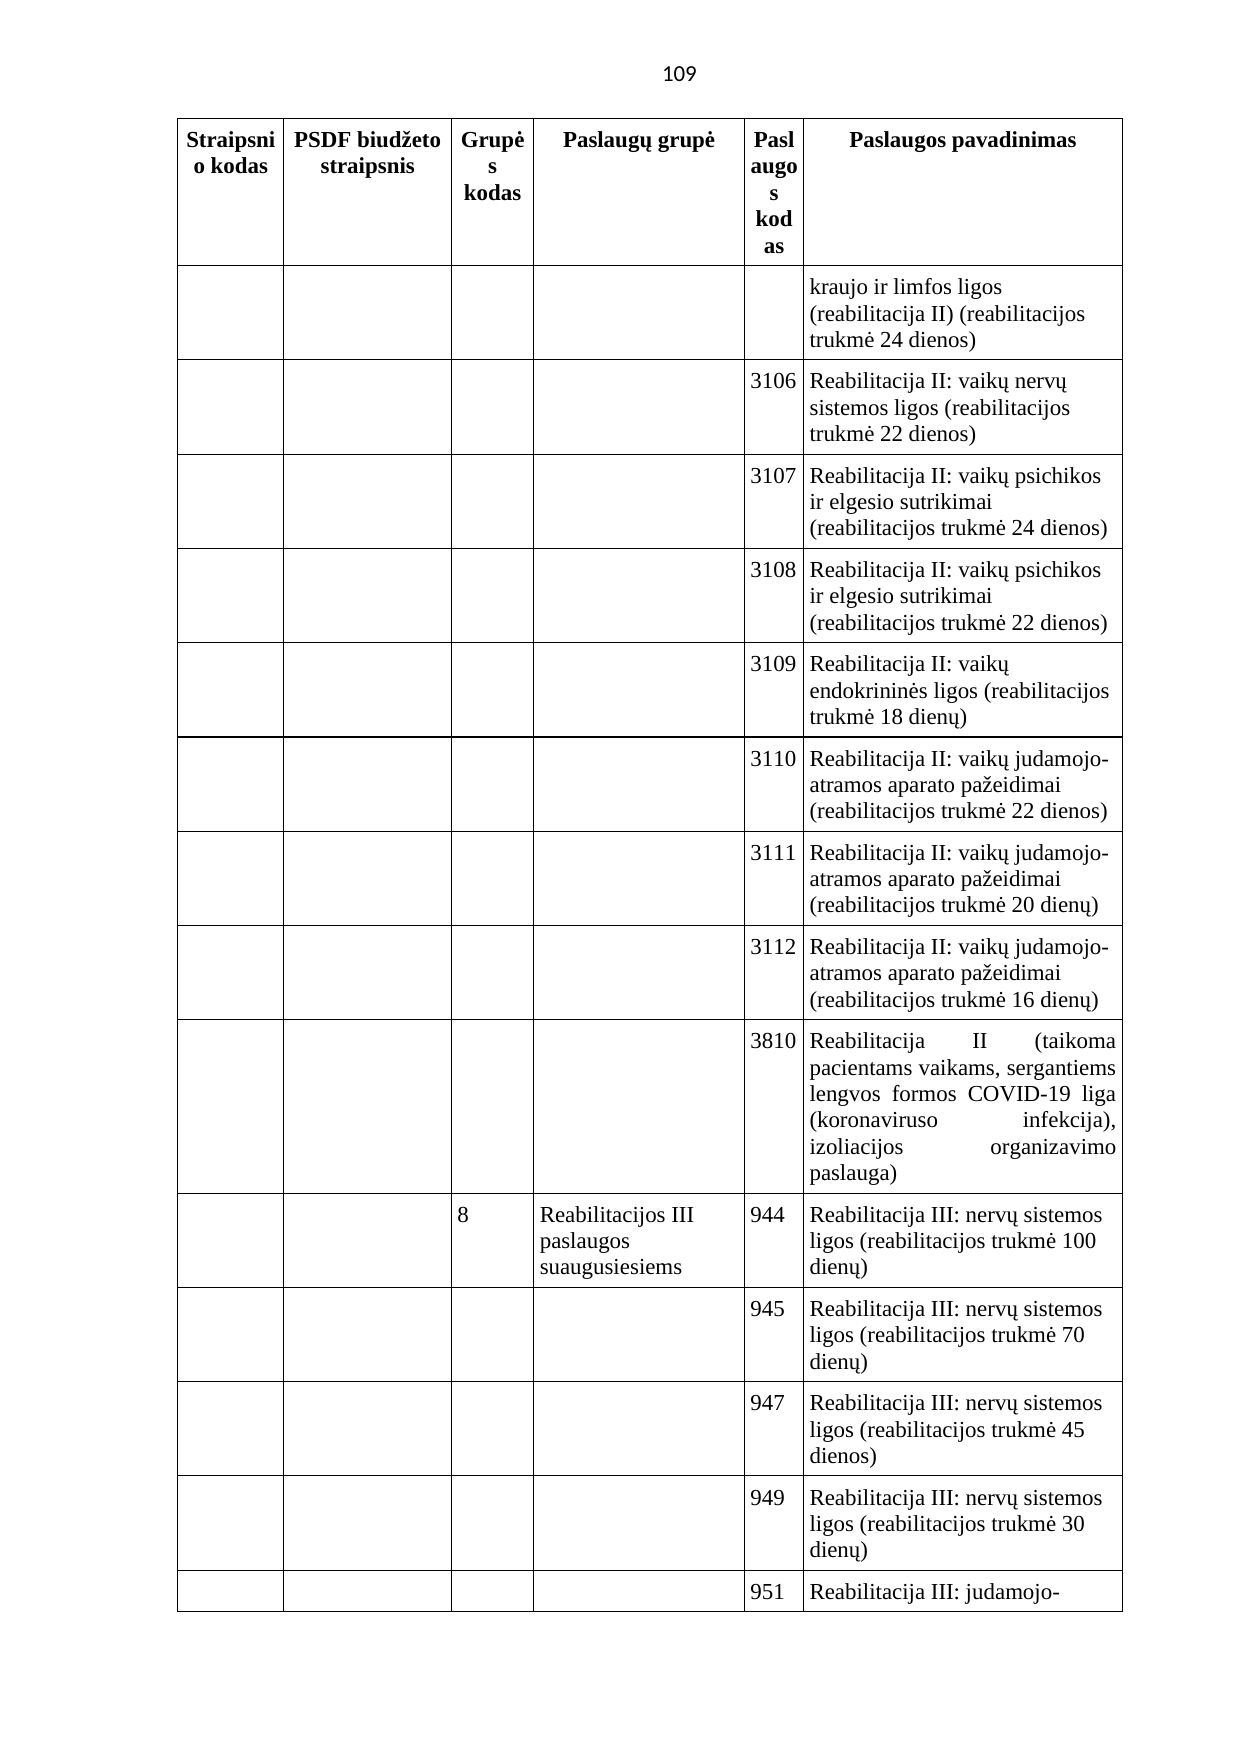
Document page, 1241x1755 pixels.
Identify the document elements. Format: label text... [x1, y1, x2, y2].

table_cell 947 [745, 1382, 803, 1475]
table_cell [452, 1020, 533, 1193]
table_cell [452, 926, 533, 1019]
table_header Grupės kodas [452, 119, 533, 265]
table_cell [534, 832, 744, 925]
table_cell [452, 1476, 533, 1570]
table_cell [178, 266, 283, 359]
table_cell [284, 1020, 451, 1193]
table_cell [452, 1571, 533, 1611]
table_cell 3109 [745, 643, 803, 736]
table_cell Reabilitacija II: vaikų judamojo-atramos aparato pažeidimai (reabilitacijos trukmė 22 dienos) [804, 738, 1122, 831]
table_cell Reabilitacija II: vaikų judamojo-atramos aparato pažeidimai (reabilitacijos trukmė 20 dienų) [804, 832, 1122, 925]
table_header PSDF biudžeto straipsnis [284, 119, 451, 265]
table_cell Reabilitacija II: vaikų nervų sistemos ligos (reabilitacijos trukmė 22 dienos) [804, 360, 1122, 454]
table_cell 3112 [745, 926, 803, 1019]
table_cell [178, 1288, 283, 1381]
table_cell [534, 549, 744, 642]
table_cell [534, 643, 744, 736]
table_cell [284, 266, 451, 359]
table_cell [178, 643, 283, 736]
table_cell [178, 549, 283, 642]
table_cell [178, 360, 283, 454]
table_cell Reabilitacija III: nervų sistemos ligos (reabilitacijos trukmė 70 dienų) [804, 1288, 1122, 1381]
table_cell [452, 1288, 533, 1381]
table_cell [178, 1476, 283, 1570]
table_cell 944 [745, 1194, 803, 1287]
table_header Straipsnio kodas [178, 119, 283, 265]
table_cell [178, 1382, 283, 1475]
table_cell [745, 266, 803, 359]
table_header Paslaugų grupė [534, 119, 744, 265]
table_cell 3111 [745, 832, 803, 925]
table_cell [284, 832, 451, 925]
table_cell [534, 1288, 744, 1381]
table_cell [178, 1020, 283, 1193]
table_cell [284, 1476, 451, 1570]
table_cell [534, 1571, 744, 1611]
table_header Paslaugos pavadinimas [804, 119, 1122, 265]
table_cell 951 [745, 1571, 803, 1611]
table_cell [178, 738, 283, 831]
table_cell Reabilitacija II: vaikų psichikos ir elgesio sutrikimai (reabilitacijos trukmė 22 dienos) [804, 549, 1122, 642]
table_cell 945 [745, 1288, 803, 1381]
table_cell 3106 [745, 360, 803, 454]
table_cell 3810 [745, 1020, 803, 1193]
table_cell [452, 266, 533, 359]
table_cell [452, 643, 533, 736]
table_cell [534, 1382, 744, 1475]
table_cell [178, 1571, 283, 1611]
table_cell Reabilitacija III: nervų sistemos ligos (reabilitacijos trukmė 45 dienos) [804, 1382, 1122, 1475]
table_cell kraujo ir limfos ligos (reabilitacija II) (reabilitacijos trukmė 24 dienos) [804, 266, 1122, 359]
table_cell [284, 1288, 451, 1381]
table_cell [534, 266, 744, 359]
table_cell [284, 360, 451, 454]
table_cell [534, 1476, 744, 1570]
table_cell [178, 1194, 283, 1287]
table_cell [452, 549, 533, 642]
table_cell [178, 926, 283, 1019]
table_cell 949 [745, 1476, 803, 1570]
table_cell Reabilitacija II: vaikų psichikos ir elgesio sutrikimai (reabilitacijos trukmė 24 dienos) [804, 455, 1122, 548]
table_cell Reabilitacija II: vaikų judamojo-atramos aparato pažeidimai (reabilitacijos trukmė 16 dienų) [804, 926, 1122, 1019]
table_cell [178, 455, 283, 548]
table_cell [178, 832, 283, 925]
table_cell [284, 738, 451, 831]
table_cell [284, 1194, 451, 1287]
table_cell 3107 [745, 455, 803, 548]
table_cell Reabilitacija II (taikoma pacientams vaikams, sergantiems lengvos formos COVID-19 liga (koronaviruso infekcija), izoliacijos organizavimo paslauga) [804, 1020, 1122, 1193]
table_cell [284, 455, 451, 548]
table_cell [284, 643, 451, 736]
table_cell [284, 1382, 451, 1475]
table_cell [452, 360, 533, 454]
table_cell Reabilitacija III: nervų sistemos ligos (reabilitacijos trukmė 30 dienų) [804, 1476, 1122, 1570]
table_cell [452, 832, 533, 925]
table_cell 8 [452, 1194, 533, 1287]
table_cell [284, 549, 451, 642]
table_cell [284, 1571, 451, 1611]
table_cell Reabilitacija II: vaikų endokrininės ligos (reabilitacijos trukmė 18 dienų) [804, 643, 1122, 736]
table_cell [534, 455, 744, 548]
table_cell [284, 926, 451, 1019]
table_cell Reabilitacija III: judamojo- [804, 1571, 1122, 1611]
table_cell [534, 738, 744, 831]
table_cell Reabilitacijos III paslaugos suaugusiesiems [534, 1194, 744, 1287]
table_cell 3110 [745, 738, 803, 831]
table_cell 3108 [745, 549, 803, 642]
table_cell Reabilitacija III: nervų sistemos ligos (reabilitacijos trukmė 100 dienų) [804, 1194, 1122, 1287]
table_cell [452, 738, 533, 831]
table_cell [534, 1020, 744, 1193]
table_cell [452, 1382, 533, 1475]
table_cell [534, 360, 744, 454]
table_cell [534, 926, 744, 1019]
table_cell [452, 455, 533, 548]
table_header Paslaugos kodas [745, 119, 803, 265]
